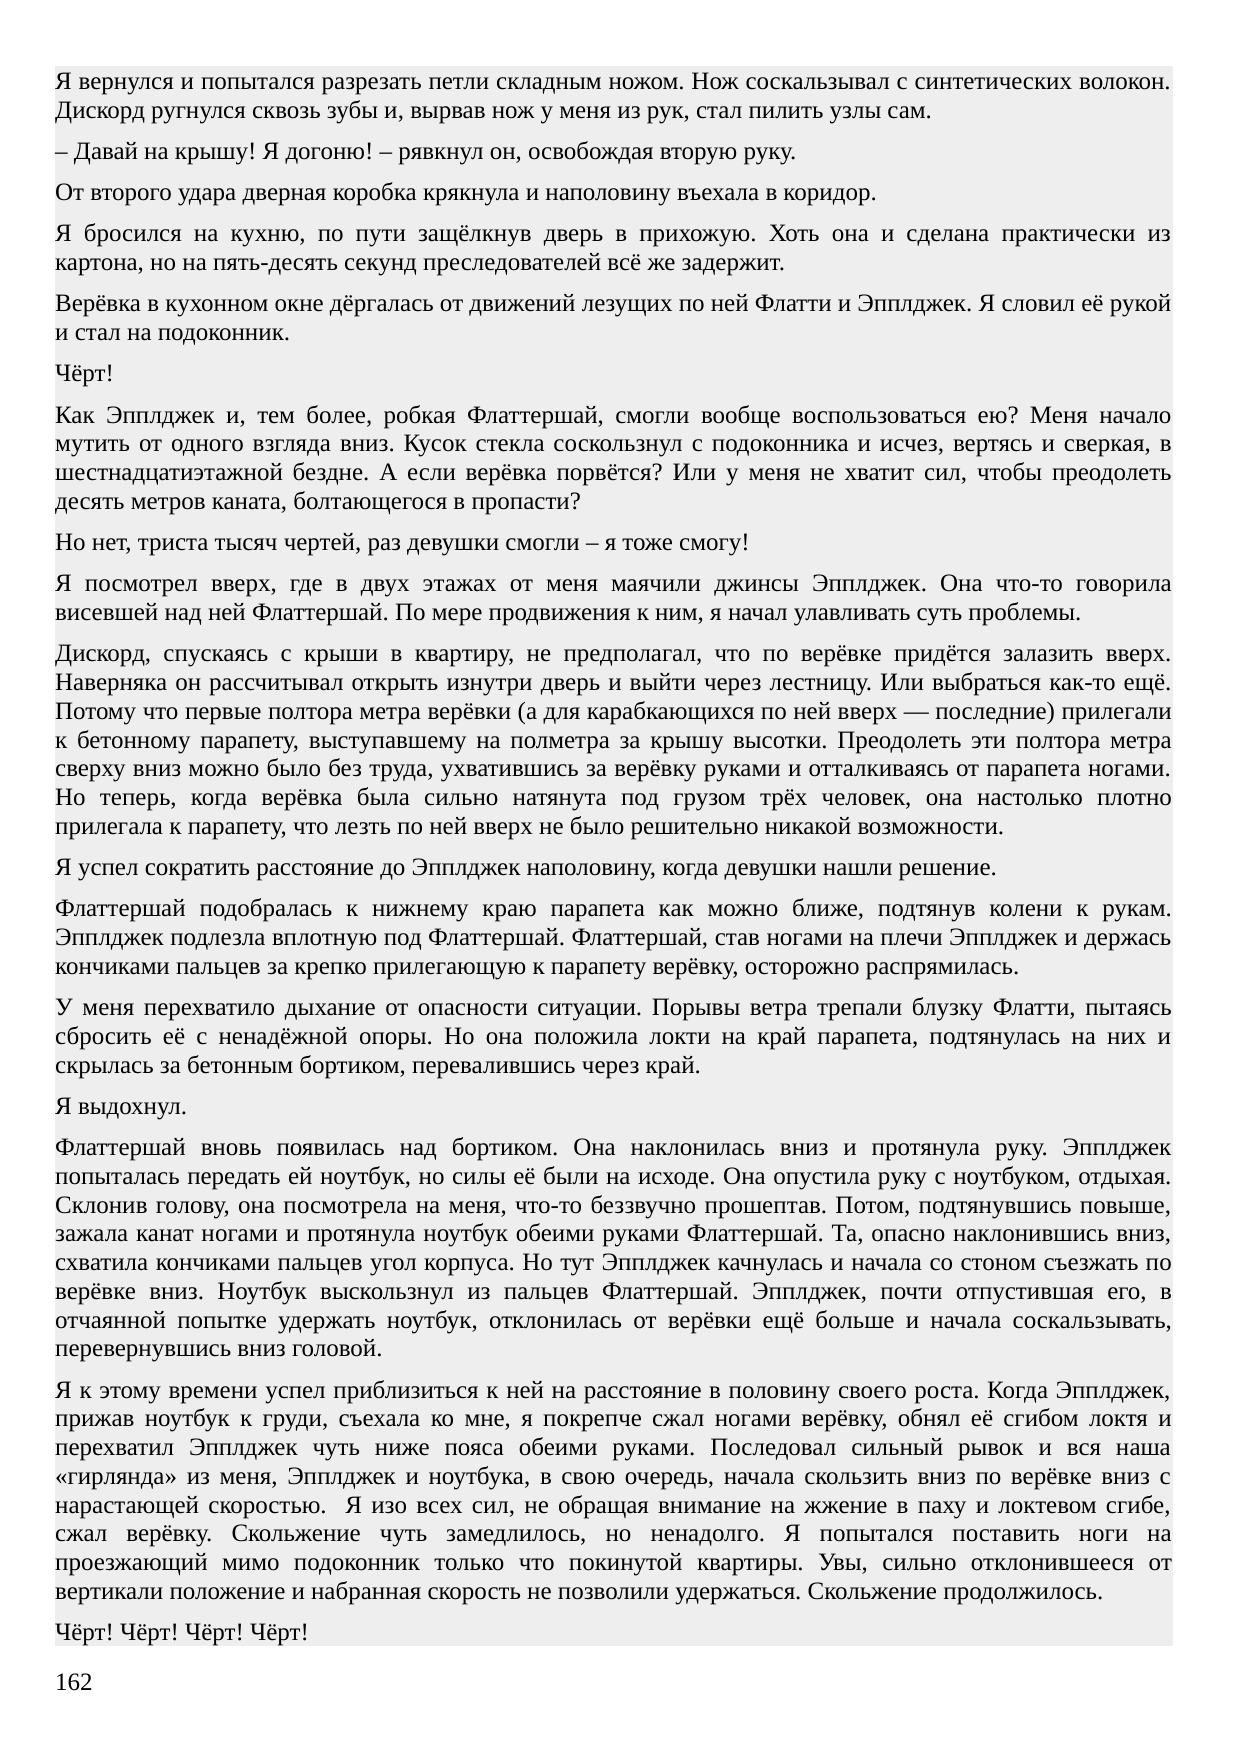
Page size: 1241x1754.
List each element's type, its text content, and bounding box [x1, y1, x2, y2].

text Я выдохнул. [55, 1091, 1173, 1120]
text Чёрт! Чёрт! Чёрт! Чёрт! [55, 1617, 1173, 1646]
text Дискорд, спускаясь с крыши в квартиру, не предполагал, что по верёвке придётся залазить вверх. Наверняка он рассчитывал открыть изнутри дверь и выйти через лестницу. Или выбраться как-то ещё. Потому что первые полтора метра верёвки (а для карабкающихся по ней вверх — последние) прилегали к бетонному парапету, выступавшему на полметра за крышу высотки. Преодолеть эти полтора метра сверху вниз можно было без труда, ухватившись за верёвку руками и отталкиваясь от парапета ногами. Но теперь, когда верёвка была сильно натянута под грузом трёх человек, она настолько плотно прилегала к парапету, что лезть по ней вверх не было решительно никакой возможности. [55, 638, 1173, 840]
text Я успел сократить расстояние до Эпплджек наполовину, когда девушки нашли решение. [55, 852, 1173, 881]
text Я к этому времени успел приблизиться к ней на расстояние в половину своего роста. Когда Эпплджек, прижав ноутбук к груди, съехала ко мне, я покрепче сжал ногами верёвку, обнял её сгибом локтя и перехватил Эпплджек чуть ниже пояса обеими руками. Последовал сильный рывок и вся наша «гирлянда» из меня, Эпплджек и ноутбука, в свою очередь, начала скользить вниз по верёвке вниз с нарастающей скоростью. Я изо всех сил, не обращая внимание на жжение в паху и локтевом сгибе, сжал верёвку. Скольжение чуть замедлилось, но ненадолго. Я попытался поставить ноги на проезжающий мимо подоконник только что покинутой квартиры. Увы, сильно отклонившееся от вертикали положение и набранная скорость не позволили удержаться. Скольжение продолжилось. [55, 1375, 1173, 1605]
text От второго удара дверная коробка крякнула и наполовину въехала в коридор. [55, 177, 1173, 206]
text У меня перехватило дыхание от опасности ситуации. Порывы ветра трепали блузку Флатти, пытаясь сбросить её с ненадёжной опоры. Но она положила локти на край парапета, подтянулась на них и скрылась за бетонным бортиком, перевалившись через край. [55, 992, 1173, 1078]
text Флаттершай вновь появилась над бортиком. Она наклонилась вниз и протянула руку. Эпплджек попыталась передать ей ноутбук, но силы её были на исходе. Она опустила руку с ноутбуком, отдыхая. Склонив голову, она посмотрела на меня, что-то беззвучно прошептав. Потом, подтянувшись повыше, зажала канат ногами и протянула ноутбук обеими руками Флаттершай. Та, опасно наклонившись вниз, схватила кончиками пальцев угол корпуса. Но тут Эпплджек качнулась и начала со стоном съезжать по верёвке вниз. Ноутбук выскользнул из пальцев Флаттершай. Эпплджек, почти отпустившая его, в отчаянной попытке удержать ноутбук, отклонилась от верёвки ещё больше и начала соскальзывать, перевернувшись вниз головой. [55, 1132, 1173, 1362]
text Я вернулся и попытался разрезать петли складным ножом. Нож соскальзывал с синтетических волокон. Дискорд ругнулся сквозь зубы и, вырвав нож у меня из рук, стал пилить узлы сам. [55, 66, 1173, 123]
text – Давай на крышу! Я догоню! – рявкнул он, освобождая вторую руку. [55, 136, 1173, 165]
text Верёвка в кухонном окне дёргалась от движений лезущих по ней Флатти и Эпплджек. Я словил её рукой и стал на подоконник. [55, 288, 1173, 346]
text Но нет, триста тысяч чертей, раз девушки смогли – я тоже смогу! [55, 527, 1173, 556]
text Как Эпплджек и, тем более, робкая Флаттершай, смогли вообще воспользоваться ею? Меня начало мутить от одного взгляда вниз. Кусок стекла соскользнул с подоконника и исчез, вертясь и сверкая, в шестнадцатиэтажной бездне. А если верёвка порвётся? Или у меня не хватит сил, чтобы преодолеть десять метров каната, болтающегося в пропасти? [55, 400, 1173, 515]
text Флаттершай подобралась к нижнему краю парапета как можно ближе, подтянув колени к рукам. Эпплджек подлезла вплотную под Флаттершай. Флаттершай, став ногами на плечи Эпплджек и держась кончиками пальцев за крепко прилегающую к парапету верёвку, осторожно распрямилась. [55, 893, 1173, 980]
text Я бросился на кухню, по пути защёлкнув дверь в прихожую. Хоть она и сделана практически из картона, но на пять-десять секунд преследователей всё же задержит. [55, 218, 1173, 276]
text Чёрт! [55, 358, 1173, 387]
text Я посмотрел вверх, где в двух этажах от меня маячили джинсы Эпплджек. Она что-то говорила висевшей над ней Флаттершай. По мере продвижения к ним, я начал улавливать суть проблемы. [55, 568, 1173, 626]
